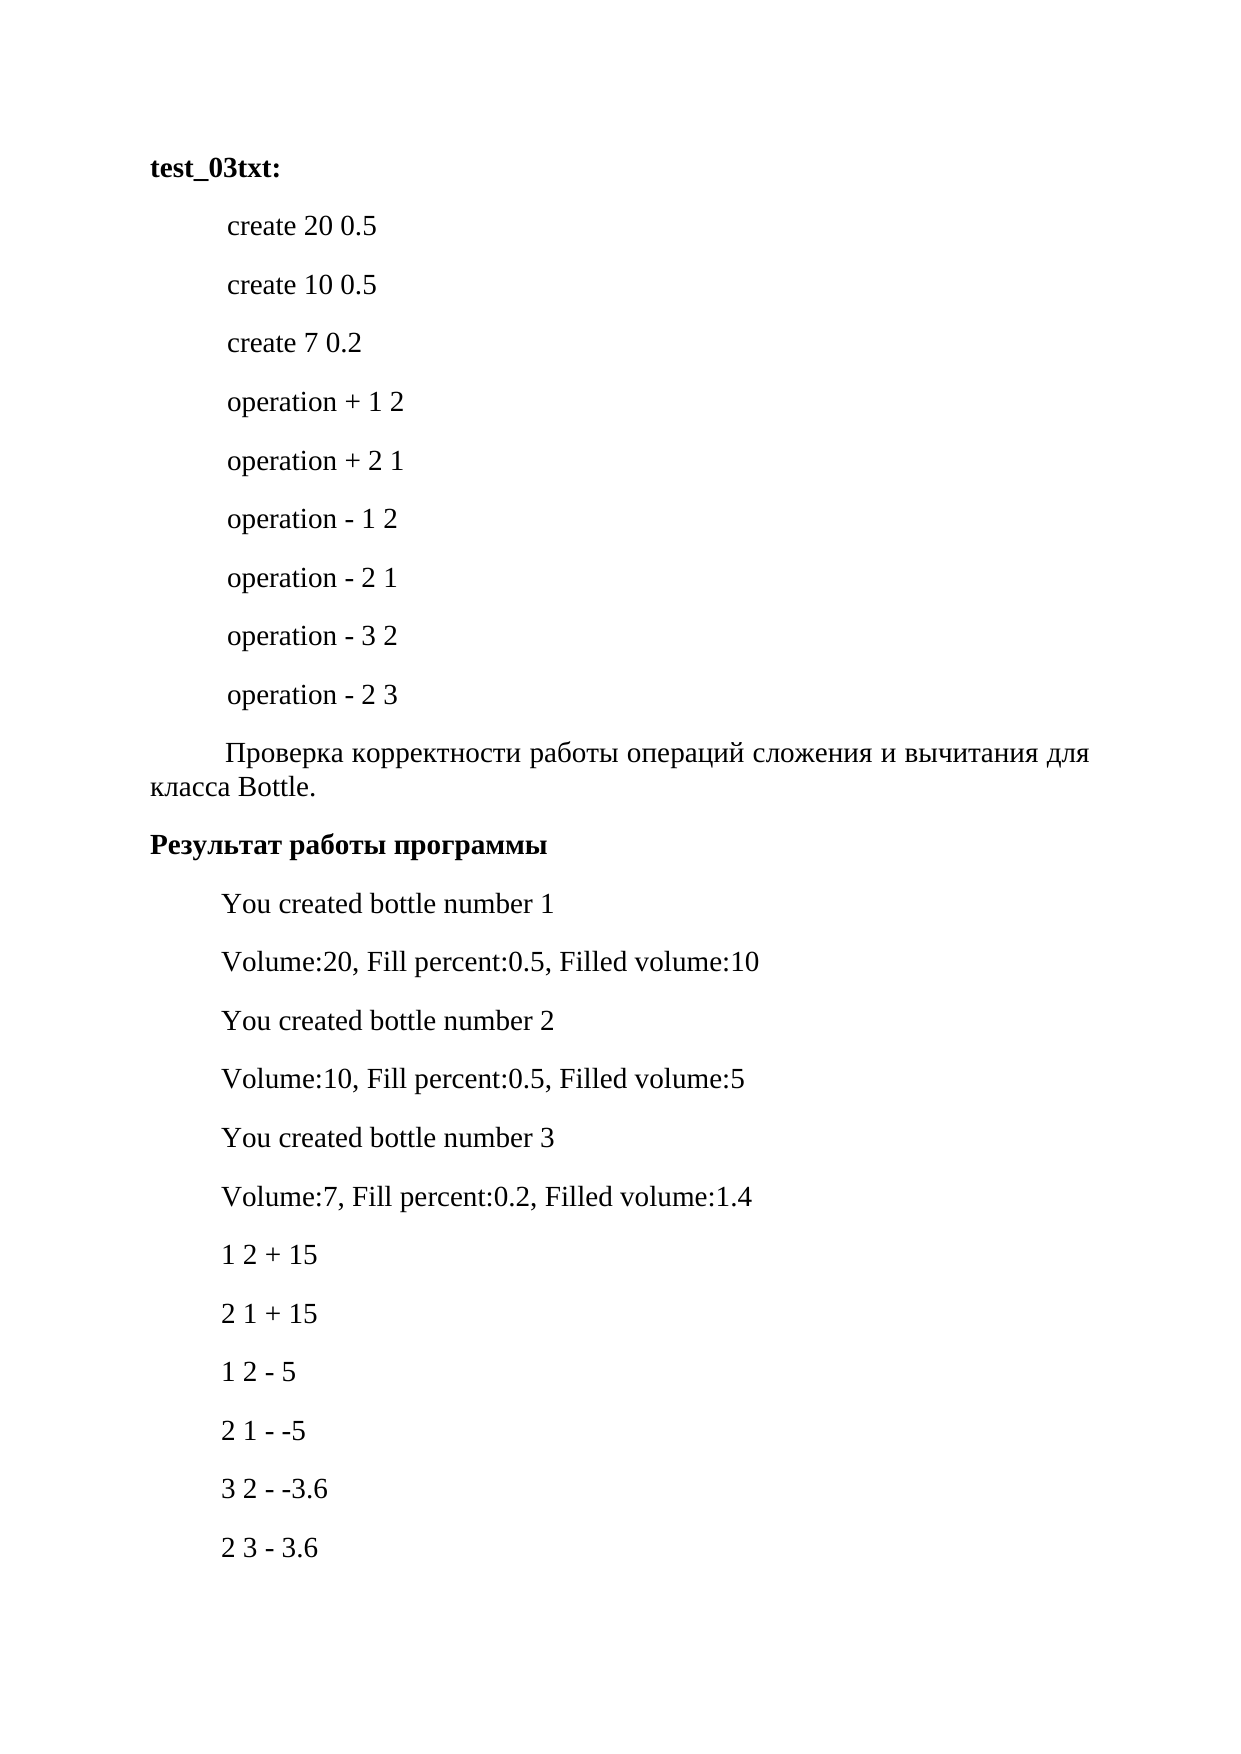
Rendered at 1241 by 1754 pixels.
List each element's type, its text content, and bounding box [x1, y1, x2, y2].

text 2 1 - -5 [150, 1413, 1090, 1446]
text Volume:7, Fill percent:0.2, Filled volume:1.4 [150, 1179, 1090, 1212]
text Volume:10, Fill percent:0.5, Filled volume:5 [150, 1062, 1090, 1095]
text operation - 3 2 [150, 618, 1090, 652]
text 2 3 - 3.6 [150, 1530, 1090, 1563]
text 1 2 + 15 [150, 1237, 1090, 1271]
text operation - 2 1 [150, 560, 1090, 593]
text operation + 1 2 [150, 384, 1090, 418]
text operation + 2 1 [150, 443, 1090, 476]
text Volume:20, Fill percent:0.5, Filled volume:10 [150, 944, 1090, 978]
text operation - 2 3 [150, 677, 1090, 710]
text You created bottle number 2 [150, 1003, 1090, 1037]
text create 20 0.5 [150, 208, 1090, 242]
text Проверка корректности работы операций сложения и вычитания для класса Bottle. [150, 735, 1090, 802]
text 2 1 + 15 [150, 1296, 1090, 1329]
text 1 2 - 5 [150, 1354, 1090, 1388]
text operation - 1 2 [150, 501, 1090, 535]
text You created bottle number 3 [150, 1120, 1090, 1154]
text You created bottle number 1 [150, 886, 1090, 919]
text 3 2 - -3.6 [150, 1471, 1090, 1505]
text create 7 0.2 [150, 326, 1090, 359]
text test_03txt: [150, 150, 1090, 183]
text Результат работы программы [150, 827, 1090, 861]
text create 10 0.5 [150, 267, 1090, 301]
